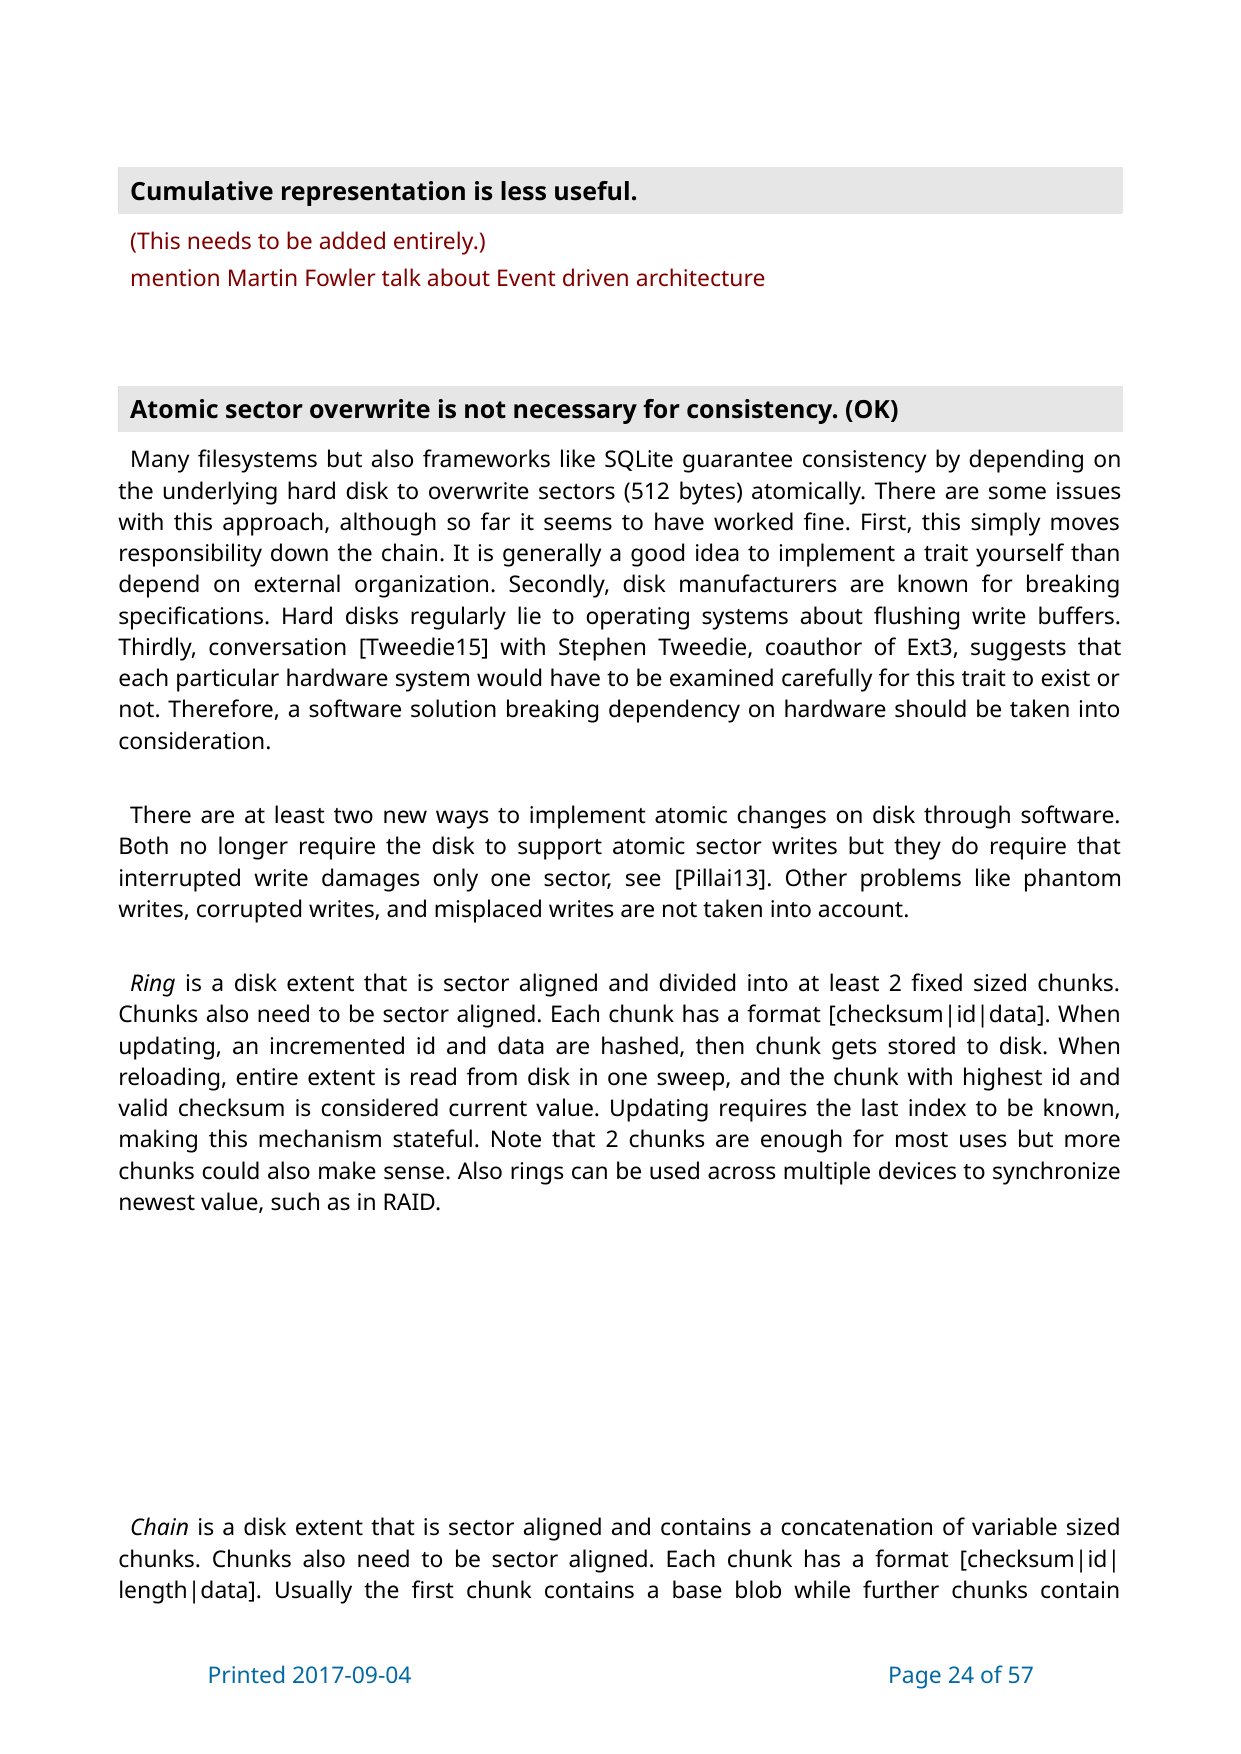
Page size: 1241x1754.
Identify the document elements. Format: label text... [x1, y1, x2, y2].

subtitle Cumulative representation is less useful. [119, 168, 1122, 213]
text Ring is a disk extent that is sector aligned and divided into at least 2 fixed sized chunks. Chunks also need to be sector aligned. Each chunk has a format [checksum|id|data]. When updating, an incremented id and data are hashed, then chunk gets stored to disk. When reloading, entire extent is read from disk in one sweep, and the chunk with highest id and valid checksum is considered current value. Updating requires the last index to be known, making this mechanism stateful. Note that 2 chunks are enough for most uses but more chunks could also make sense. Also rings can be used across multiple devices to synchronize newest value, such as in RAID. [118, 967, 1122, 1217]
text There are at least two new ways to implement atomic changes on disk through software. Both no longer require the disk to support atomic sector writes but they do require that interrupted write damages only one sector, see [Pillai13]. Other problems like phantom writes, corrupted writes, and misplaced writes are not taken into account. [118, 799, 1122, 924]
text Many filesystems but also frameworks like SQLite guarantee consistency by depending on the underlying hard disk to overwrite sectors (512 bytes) atomically. There are some issues with this approach, although so far it seems to have worked fine. First, this simply moves responsibility down the chain. It is generally a good idea to implement a trait yourself than depend on external organization. Secondly, disk manufacturers are known for breaking specifications. Hard disks regularly lie to operating systems about flushing write buffers. Thirdly, conversation [Tweedie15] with Stephen Tweedie, coauthor of Ext3, suggests that each particular hardware system would have to be examined carefully for this trait to exist or not. Therefore, a software solution breaking dependency on hardware should be taken into consideration. [118, 443, 1122, 756]
text Chain is a disk extent that is sector aligned and contains a concatenation of variable sized chunks. Chunks also need to be sector aligned. Each chunk has a format [checksum|id|length|data]. Usually the first chunk contains a base blob while further chunks contain [118, 1511, 1122, 1605]
text (This needs to be added entirely.) [118, 225, 1122, 256]
text mention Martin Fowler talk about Event driven architecture [118, 262, 1122, 293]
subtitle Atomic sector overwrite is not necessary for consistency. (OK) [119, 387, 1122, 431]
